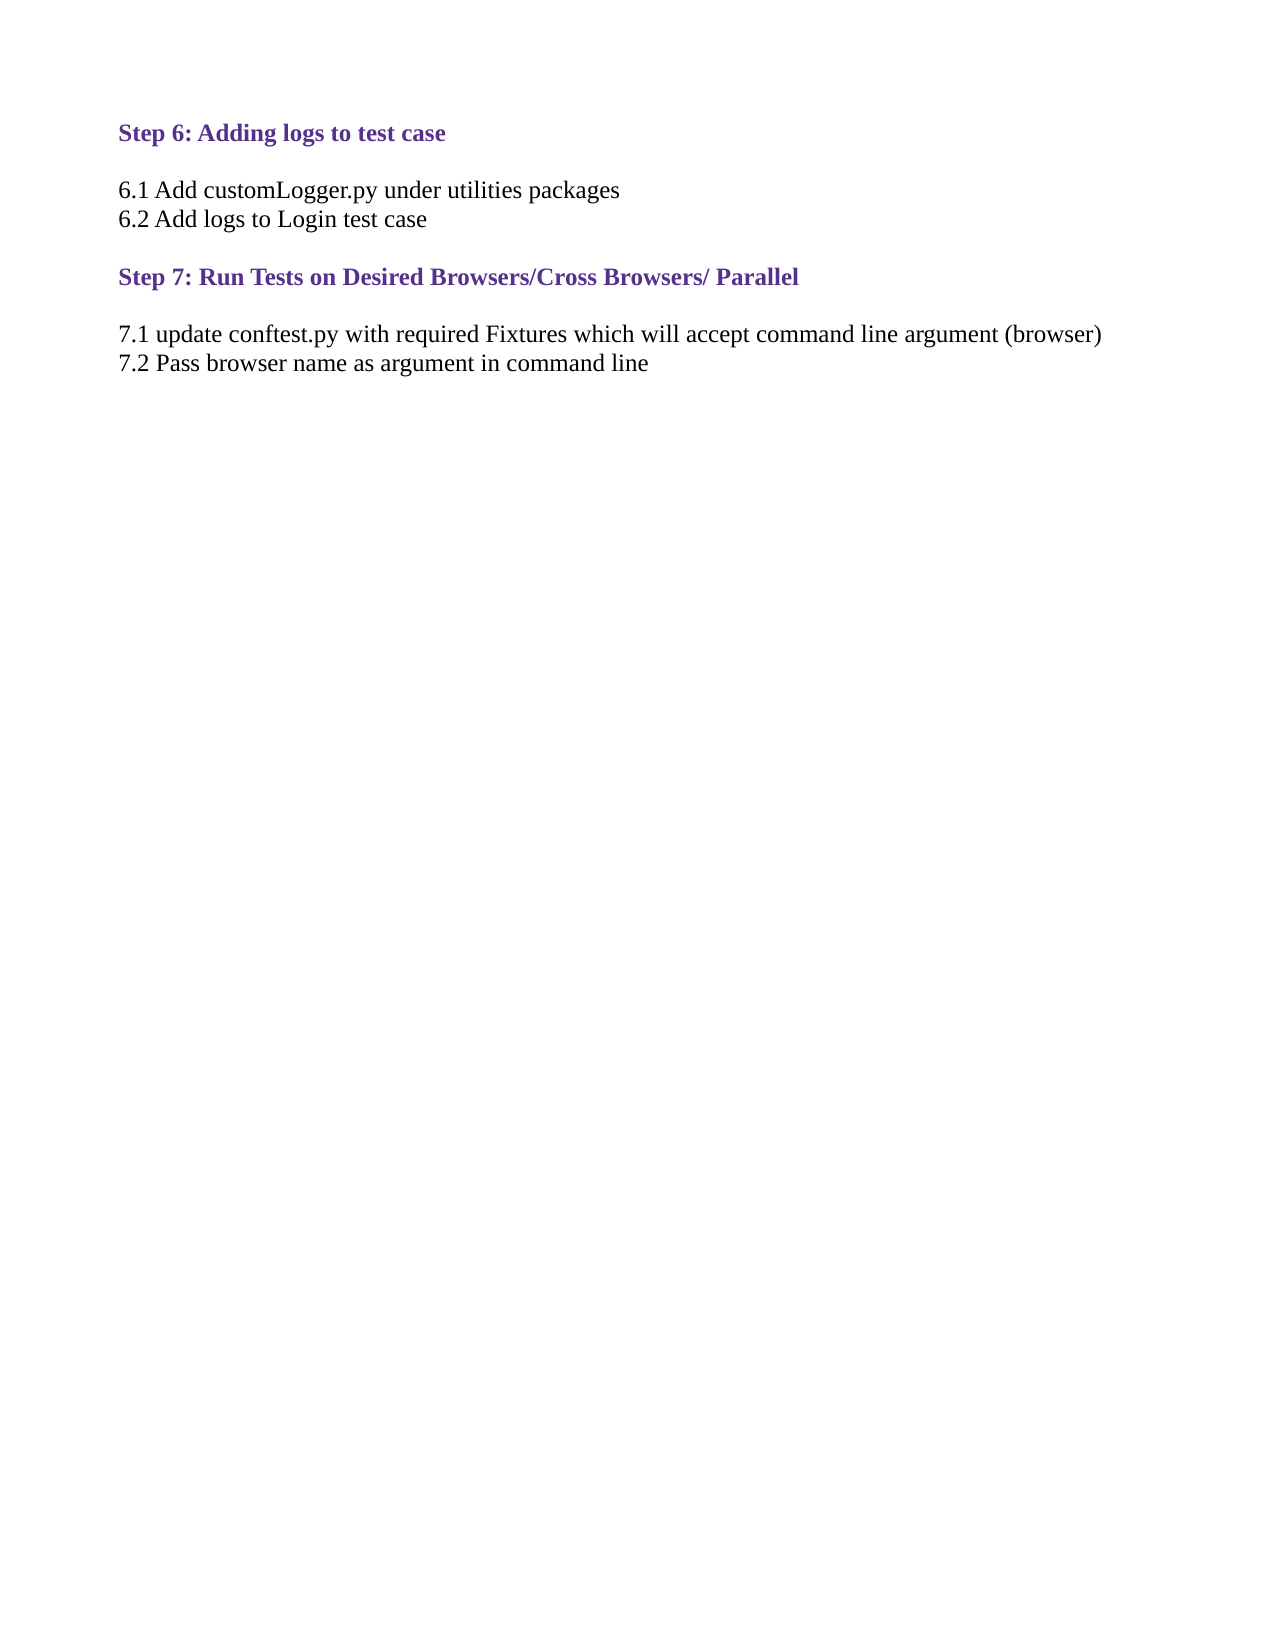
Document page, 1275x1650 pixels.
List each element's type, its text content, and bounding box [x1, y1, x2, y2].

text 6.1 Add customLogger.py under utilities packages [118, 176, 1157, 204]
text Step 6: Adding logs to test case [118, 118, 1157, 147]
text 6.2 Add logs to Login test case [118, 204, 1157, 233]
text 7.1 update conftest.py with required Fixtures which will accept command line argument (browser) [118, 319, 1157, 348]
text Step 7: Run Tests on Desired Browsers/Cross Browsers/ Parallel [118, 262, 1157, 291]
text 7.2 Pass browser name as argument in command line [118, 348, 1157, 377]
